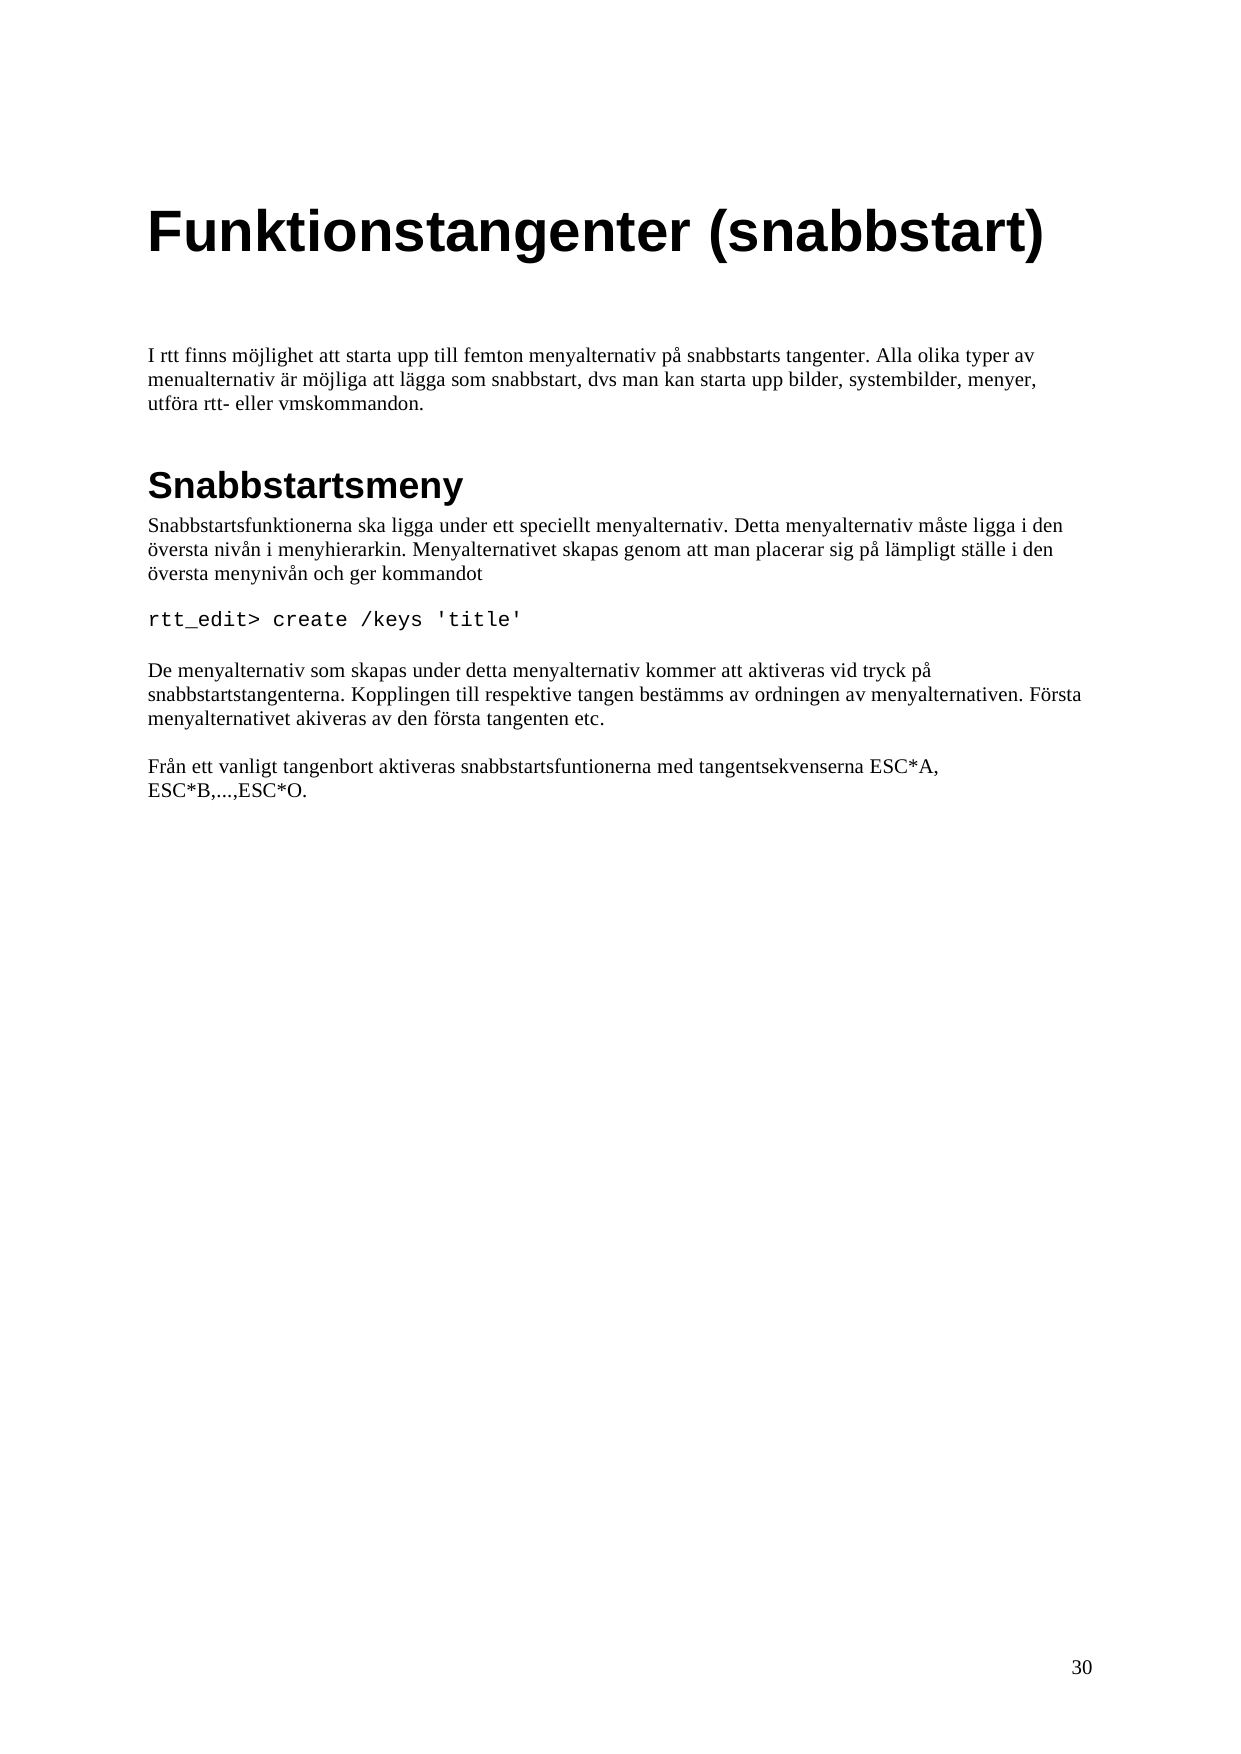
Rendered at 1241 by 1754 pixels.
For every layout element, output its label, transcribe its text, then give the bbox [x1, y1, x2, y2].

text rtt_edit> create /keys 'title' [148, 609, 1093, 633]
subtitle Snabbstartsmeny [148, 464, 1093, 507]
text I rtt finns möjlighet att starta upp till femton menyalternativ på snabbstarts tangenter. Alla olika typer av menualternativ är möjliga att lägga som snabbstart, dvs man kan starta upp bilder, systembilder, menyer, utföra rtt- eller vmskommandon. [148, 343, 1093, 415]
text ESC*B,...,ESC*O. [148, 778, 1093, 802]
subtitle Funktionstangenter (snabbstart) [148, 197, 1093, 264]
text De menyalternativ som skapas under detta menyalternativ kommer att aktiveras vid tryck på snabbstartstangenterna. Kopplingen till respektive tangen bestämms av ordningen av menyalternativen. Första menyalternativet akiveras av den första tangenten etc. [148, 657, 1093, 729]
text Från ett vanligt tangenbort aktiveras snabbstartsfuntionerna med tangentsekvenserna ESC*A, [148, 754, 1093, 778]
text Snabbstartsfunktionerna ska ligga under ett speciellt menyalternativ. Detta menyalternativ måste ligga i den översta nivån i menyhierarkin. Menyalternativet skapas genom att man placerar sig på lämpligt ställe i den översta menynivån och ger kommandot [148, 513, 1093, 585]
